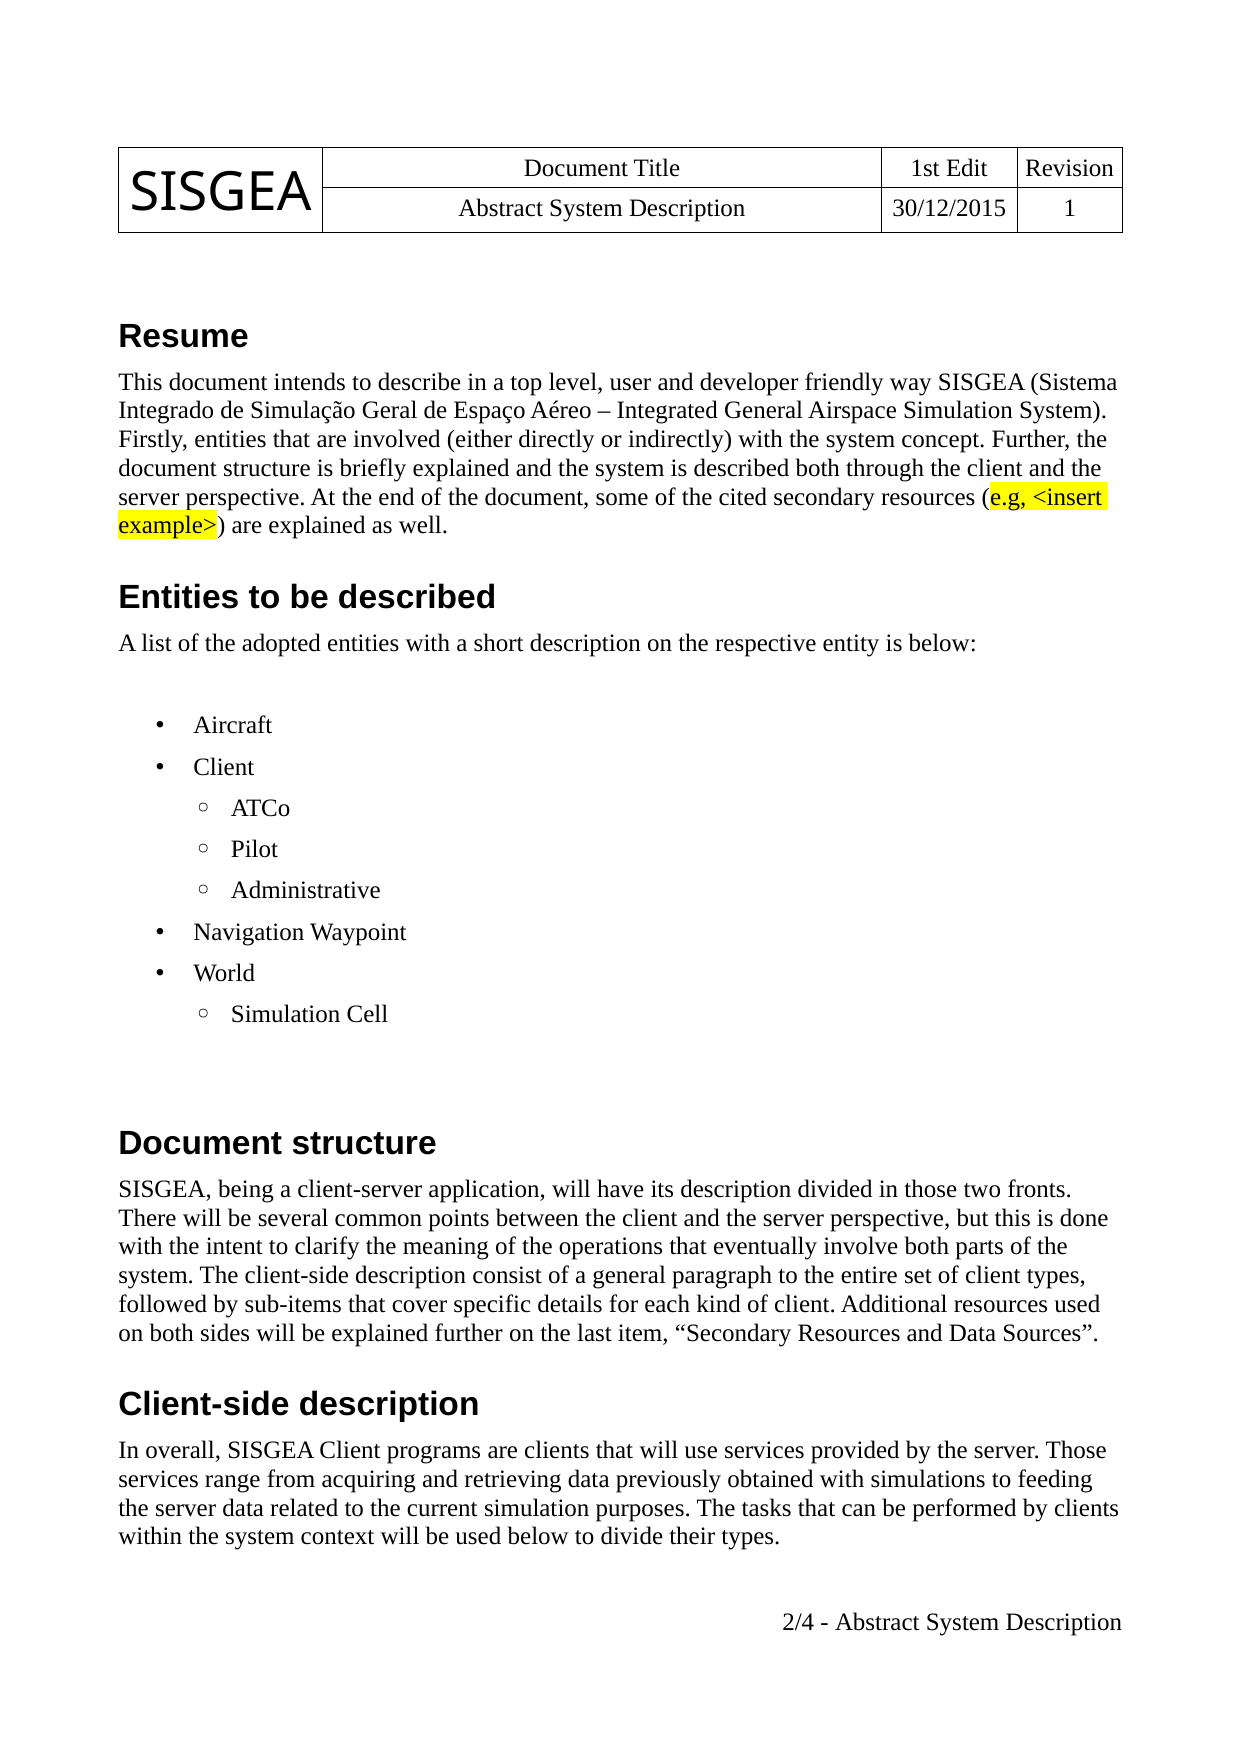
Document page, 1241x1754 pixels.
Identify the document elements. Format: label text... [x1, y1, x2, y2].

subtitle Resume [118, 316, 1122, 354]
list World [156, 958, 1122, 987]
text In overall, SISGEA Client programs are clients that will use services provided by the server. Those services range from acquiring and retrieving data previously obtained with simulations to feeding the server data related to the current simulation purposes. The tasks that can be performed by clients within the system context will be used below to divide their types. [118, 1435, 1122, 1550]
list Simulation Cell [193, 999, 1122, 1085]
text A list of the adopted entities with a short description on the respective entity is below: [118, 628, 1122, 657]
text SISGEA, being a client-server application, will have its description divided in those two fronts. There will be several common points between the client and the server perspective, but this is done with the intent to clarify the meaning of the operations that eventually involve both parts of the system. The client-side description consist of a general paragraph to the entire set of client types, followed by sub-items that cover specific details for each kind of client. Additional resources used on both sides will be explained further on the last item, “Secondary Resources and Data Sources”. [118, 1174, 1122, 1346]
list Administrative [193, 875, 1122, 904]
subtitle Document structure [118, 1123, 1122, 1161]
list Aircraft [156, 710, 1122, 739]
list ATCo [193, 793, 1122, 822]
list Client [156, 752, 1122, 780]
subtitle Client-side description [118, 1384, 1122, 1423]
text This document intends to describe in a top level, user and developer friendly way SISGEA (Sistema Integrado de Simulação Geral de Espaço Aéreo – Integrated General Airspace Simulation System). Firstly, entities that are involved (either directly or indirectly) with the system concept. Further, the document structure is briefly explained and the system is described both through the client and the server perspective. At the end of the document, some of the cited secondary resources (e.g, <insert example>) are explained as well. [118, 367, 1122, 539]
subtitle Entities to be described [118, 577, 1122, 615]
list Navigation Waypoint [156, 917, 1122, 945]
list Pilot [193, 834, 1122, 863]
